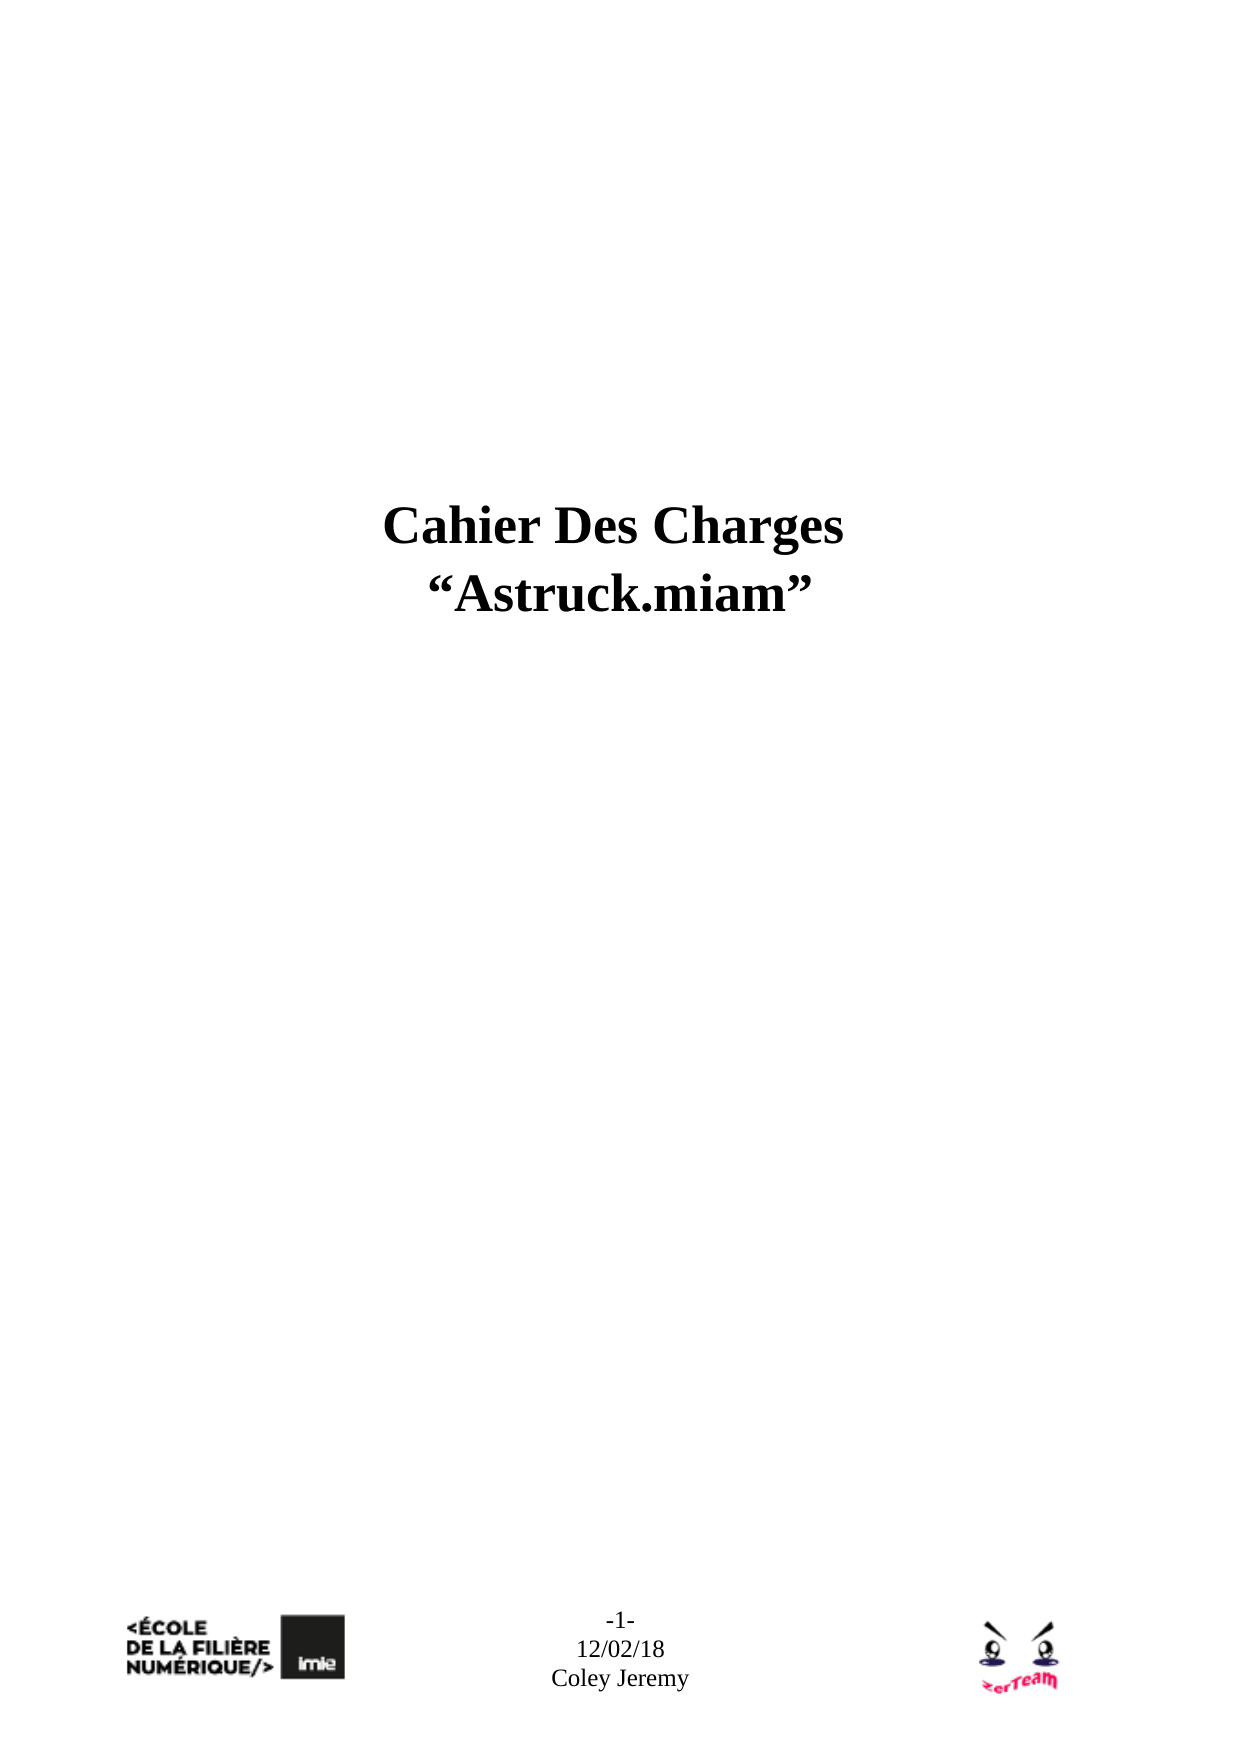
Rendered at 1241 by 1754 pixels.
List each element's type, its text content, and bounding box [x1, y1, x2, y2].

picture [975, 1612, 1064, 1701]
title Cahier Des Charges [118, 493, 1122, 555]
title “Astruck.miam” [118, 561, 1122, 623]
picture [126, 1596, 345, 1705]
